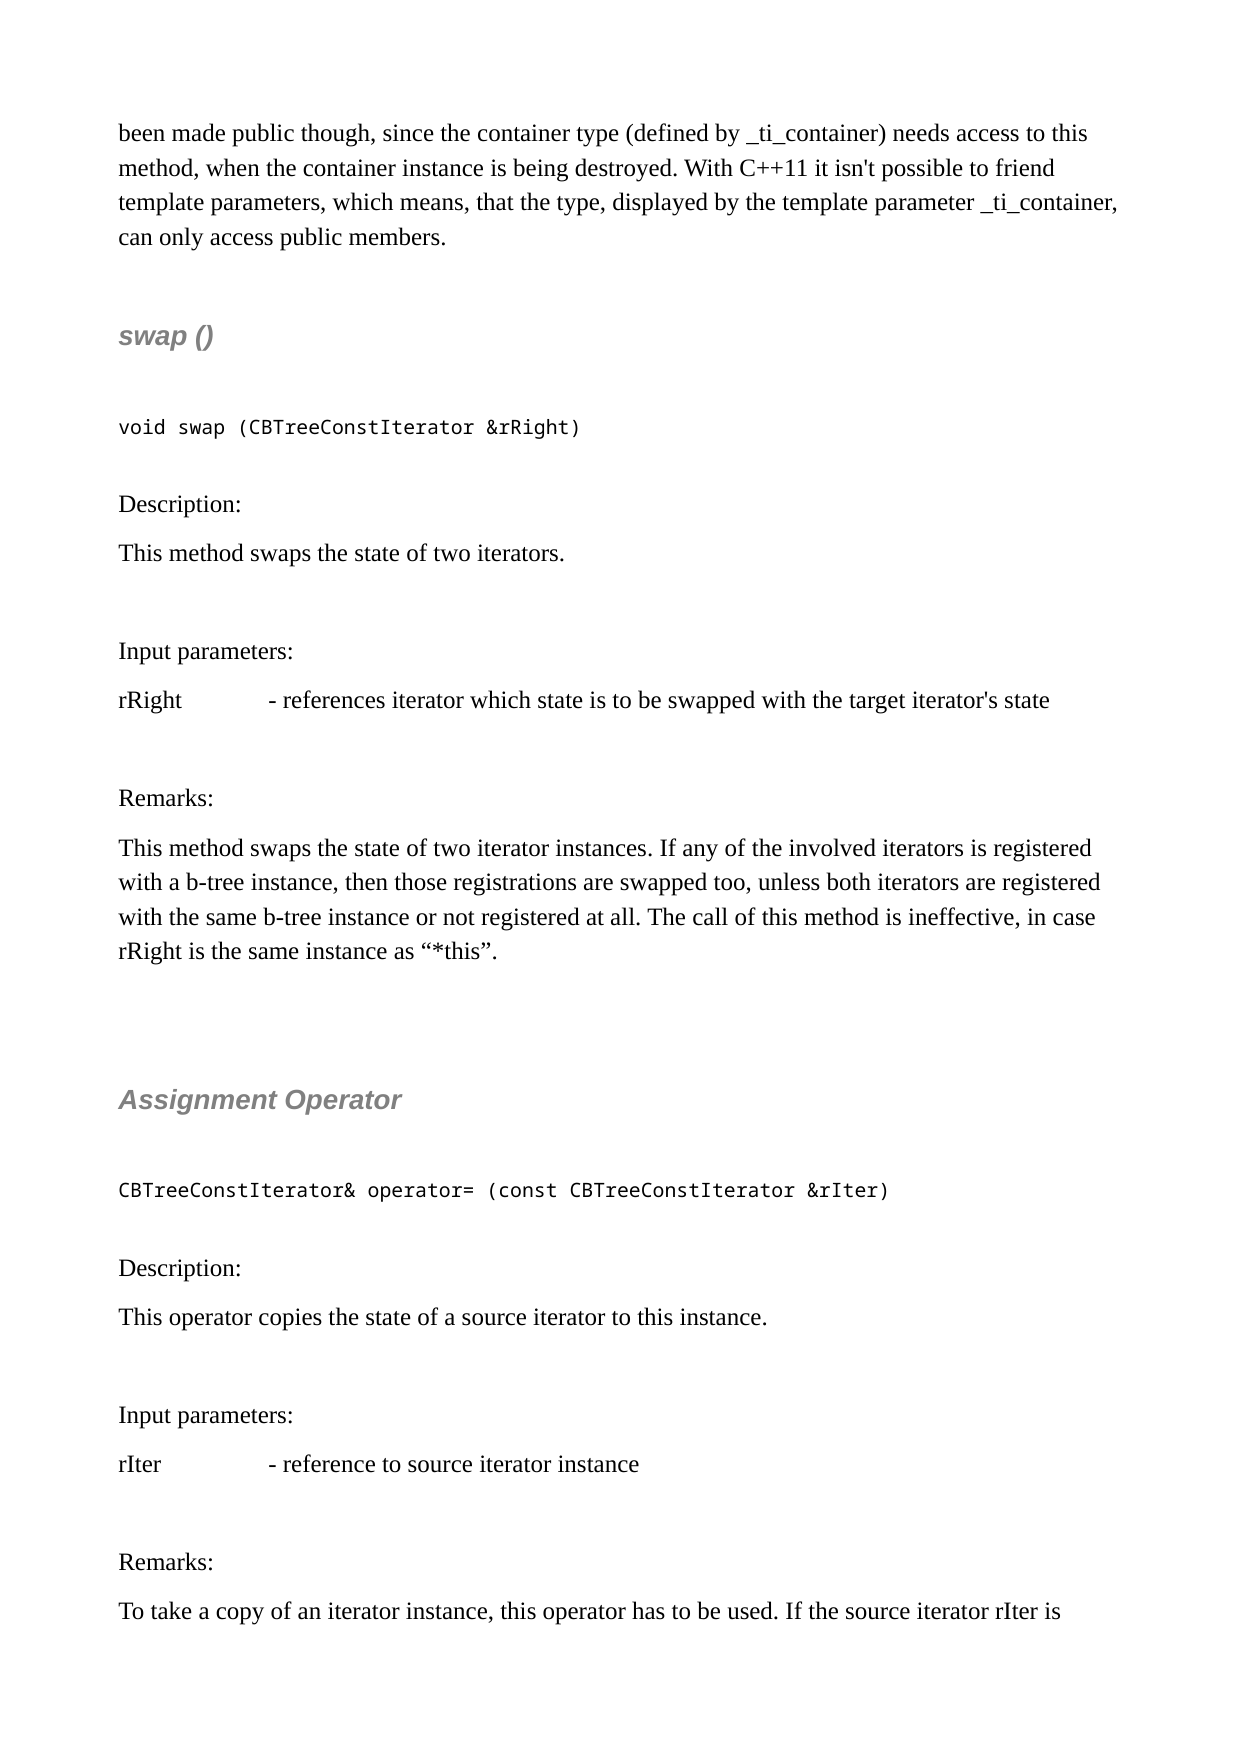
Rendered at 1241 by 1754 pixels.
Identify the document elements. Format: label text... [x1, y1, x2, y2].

text Description: [118, 489, 1122, 518]
text rIter - reference to source iterator instance [118, 1449, 1122, 1478]
subtitle swap () [118, 320, 1122, 352]
subtitle Assignment Operator [118, 1083, 1122, 1115]
text This method swaps the state of two iterators. [118, 538, 1122, 567]
text void swap (CBTreeConstIterator &rRight) [118, 413, 1122, 440]
text To take a copy of an iterator instance, this operator has to be used. If the source iterator rIter is [118, 1596, 1122, 1625]
text This operator copies the state of a source iterator to this instance. [118, 1302, 1122, 1331]
text This method swaps the state of two iterator instances. If any of the involved iterators is registered with a b-tree instance, then those registrations are swapped too, unless both iterators are registered with the same b-tree instance or not registered at all. The call of this method is ineffective, in case rRight is the same instance as “*this”. [118, 833, 1122, 965]
text Input parameters: [118, 1400, 1122, 1429]
text Remarks: [118, 1547, 1122, 1576]
text been made public though, since the container type (defined by _ti_container) needs access to this method, when the container instance is being destroyed. With C++11 it isn't possible to friend template parameters, which means, that the type, displayed by the template parameter _ti_container, can only access public members. [118, 118, 1122, 250]
text Input parameters: [118, 636, 1122, 665]
text CBTreeConstIterator& operator= (const CBTreeConstIterator &rIter) [118, 1177, 1122, 1204]
text Remarks: [118, 783, 1122, 812]
text rRight - references iterator which state is to be swapped with the target iterator's state [118, 685, 1122, 714]
text Description: [118, 1253, 1122, 1281]
